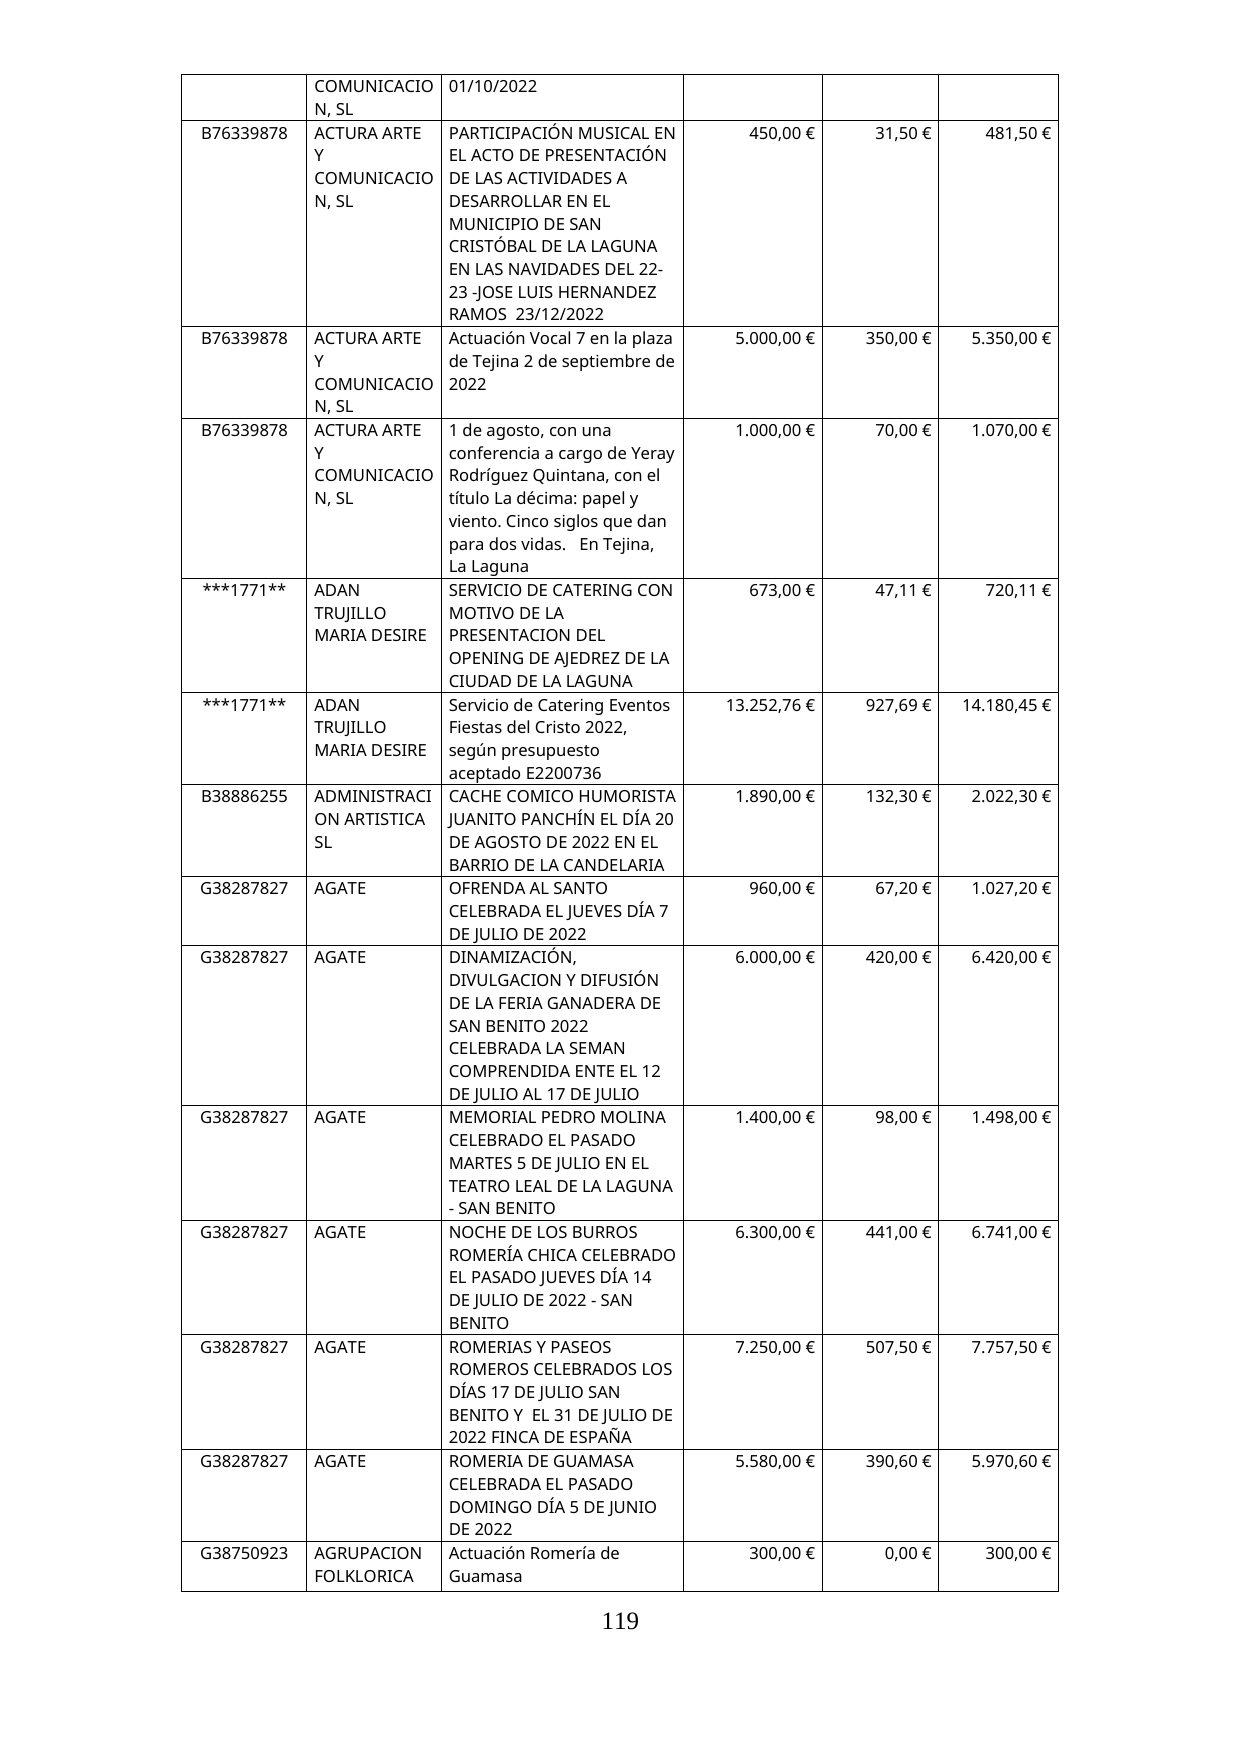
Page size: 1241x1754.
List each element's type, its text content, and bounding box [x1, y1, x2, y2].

table_cell B76339878 [182, 419, 306, 578]
table_cell 5.000,00 € [684, 327, 822, 418]
table_cell 1.027,20 € [939, 877, 1058, 945]
table_cell G38287827 [182, 1106, 306, 1220]
table_cell 67,20 € [823, 877, 938, 945]
table_cell 1.400,00 € [684, 1106, 822, 1220]
table_cell ACTURA ARTE Y COMUNICACION, SL [307, 327, 441, 418]
table_cell 1.070,00 € [939, 419, 1058, 578]
table_cell G38287827 [182, 877, 306, 945]
table_cell 14.180,45 € [939, 693, 1058, 784]
table_cell ROMERIA DE GUAMASA CELEBRADA EL PASADO DOMINGO DÍA 5 DE JUNIO DE 2022 [442, 1450, 683, 1541]
table_cell ACTURA ARTE Y COMUNICACION, SL [307, 121, 441, 326]
table_cell [182, 75, 306, 120]
table_cell 420,00 € [823, 946, 938, 1105]
table_cell AGATE [307, 1106, 441, 1220]
table_cell 390,60 € [823, 1450, 938, 1541]
table_cell B76339878 [182, 327, 306, 418]
table_cell 1.000,00 € [684, 419, 822, 578]
table_cell 507,50 € [823, 1335, 938, 1449]
table_cell 6.300,00 € [684, 1221, 822, 1334]
table_cell - 01/10/2022 [442, 75, 683, 120]
table_cell [684, 75, 822, 120]
table_cell 47,11 € [823, 579, 938, 692]
table_cell G38287827 [182, 946, 306, 1105]
table_cell 6.000,00 € [684, 946, 822, 1105]
table_cell [939, 75, 1058, 120]
table_cell ***1771** [182, 579, 306, 692]
table_cell AGRUPACION FOLKLORICA [307, 1542, 441, 1591]
table_cell Actuación Vocal 7 en la plaza de Tejina 2 de septiembre de 2022 [442, 327, 683, 418]
table_cell SERVICIO DE CATERING CON MOTIVO DE LA PRESENTACION DEL OPENING DE AJEDREZ DE LA CIUDAD DE LA LAGUNA [442, 579, 683, 692]
table_cell Actuación Romería de Guamasa [442, 1542, 683, 1591]
table_cell 5.970,60 € [939, 1450, 1058, 1541]
table_cell 1.890,00 € [684, 785, 822, 876]
table_cell 481,50 € [939, 121, 1058, 326]
table_cell B38886255 [182, 785, 306, 876]
table_cell OFRENDA AL SANTO CELEBRADA EL JUEVES DÍA 7 DE JULIO DE 2022 [442, 877, 683, 945]
table_cell Servicio de Catering Eventos Fiestas del Cristo 2022, según presupuesto aceptado E2200736 [442, 693, 683, 784]
table_cell 720,11 € [939, 579, 1058, 692]
table_cell NOCHE DE LOS BURROS ROMERÍA CHICA CELEBRADO EL PASADO JUEVES DÍA 14 DE JULIO DE 2022 - SAN BENITO [442, 1221, 683, 1334]
table_cell 350,00 € [823, 327, 938, 418]
table_cell AGATE [307, 946, 441, 1105]
table_cell ROMERIAS Y PASEOS ROMEROS CELEBRADOS LOS DÍAS 17 DE JULIO SAN BENITO Y EL 31 DE JULIO DE 2022 FINCA DE ESPAÑA [442, 1335, 683, 1449]
table_cell 98,00 € [823, 1106, 938, 1220]
table_cell ADMINISTRACION ARTISTICA SL [307, 785, 441, 876]
table_cell AGATE [307, 1450, 441, 1541]
table_cell AGATE [307, 1221, 441, 1334]
table_cell 13.252,76 € [684, 693, 822, 784]
table_cell 70,00 € [823, 419, 938, 578]
table_cell 7.757,50 € [939, 1335, 1058, 1449]
table_cell 5.580,00 € [684, 1450, 822, 1541]
table_cell 1 de agosto, con una conferencia a cargo de Yeray Rodríguez Quintana, con el título La décima: papel y viento. Cinco siglos que dan para dos vidas. En Tejina, La Laguna [442, 419, 683, 578]
table_cell 132,30 € [823, 785, 938, 876]
table_cell G38287827 [182, 1450, 306, 1541]
table_cell PARTICIPACIÓN MUSICAL EN EL ACTO DE PRESENTACIÓN DE LAS ACTIVIDADES A DESARROLLAR EN EL MUNICIPIO DE SAN CRISTÓBAL DE LA LAGUNA EN LAS NAVIDADES DEL 22-23 -JOSE LUIS HERNANDEZ RAMOS 23/12/2022 [442, 121, 683, 326]
table_cell 1.498,00 € [939, 1106, 1058, 1220]
table_cell 927,69 € [823, 693, 938, 784]
table_cell 5.350,00 € [939, 327, 1058, 418]
table_cell ACTURA ARTE Y COMUNICACION, SL [307, 419, 441, 578]
table_cell ADAN TRUJILLO MARIA DESIRE [307, 693, 441, 784]
table_cell DINAMIZACIÓN, DIVULGACION Y DIFUSIÓN DE LA FERIA GANADERA DE SAN BENITO 2022 CELEBRADA LA SEMAN COMPRENDIDA ENTE EL 12 DE JULIO AL 17 DE JULIO [442, 946, 683, 1105]
table_cell 6.420,00 € [939, 946, 1058, 1105]
table_cell ***1771** [182, 693, 306, 784]
table_cell G38287827 [182, 1221, 306, 1334]
table_cell COMUNICACION, SL [307, 75, 441, 120]
table_cell 673,00 € [684, 579, 822, 692]
table_cell G38750923 [182, 1542, 306, 1591]
table_cell 31,50 € [823, 121, 938, 326]
table_cell MEMORIAL PEDRO MOLINA CELEBRADO EL PASADO MARTES 5 DE JULIO EN EL TEATRO LEAL DE LA LAGUNA - SAN BENITO [442, 1106, 683, 1220]
table_cell AGATE [307, 877, 441, 945]
table_cell G38287827 [182, 1335, 306, 1449]
table_cell 300,00 € [939, 1542, 1058, 1591]
table_cell 2.022,30 € [939, 785, 1058, 876]
table_cell 6.741,00 € [939, 1221, 1058, 1334]
table_cell AGATE [307, 1335, 441, 1449]
table_cell 7.250,00 € [684, 1335, 822, 1449]
table_cell 441,00 € [823, 1221, 938, 1334]
table_cell B76339878 [182, 121, 306, 326]
table_cell [823, 75, 938, 120]
table_cell 450,00 € [684, 121, 822, 326]
table_cell CACHE COMICO HUMORISTA JUANITO PANCHÍN EL DÍA 20 DE AGOSTO DE 2022 EN EL BARRIO DE LA CANDELARIA [442, 785, 683, 876]
table_cell 0,00 € [823, 1542, 938, 1591]
table_cell ADAN TRUJILLO MARIA DESIRE [307, 579, 441, 692]
table_cell 960,00 € [684, 877, 822, 945]
table_cell 300,00 € [684, 1542, 822, 1591]
